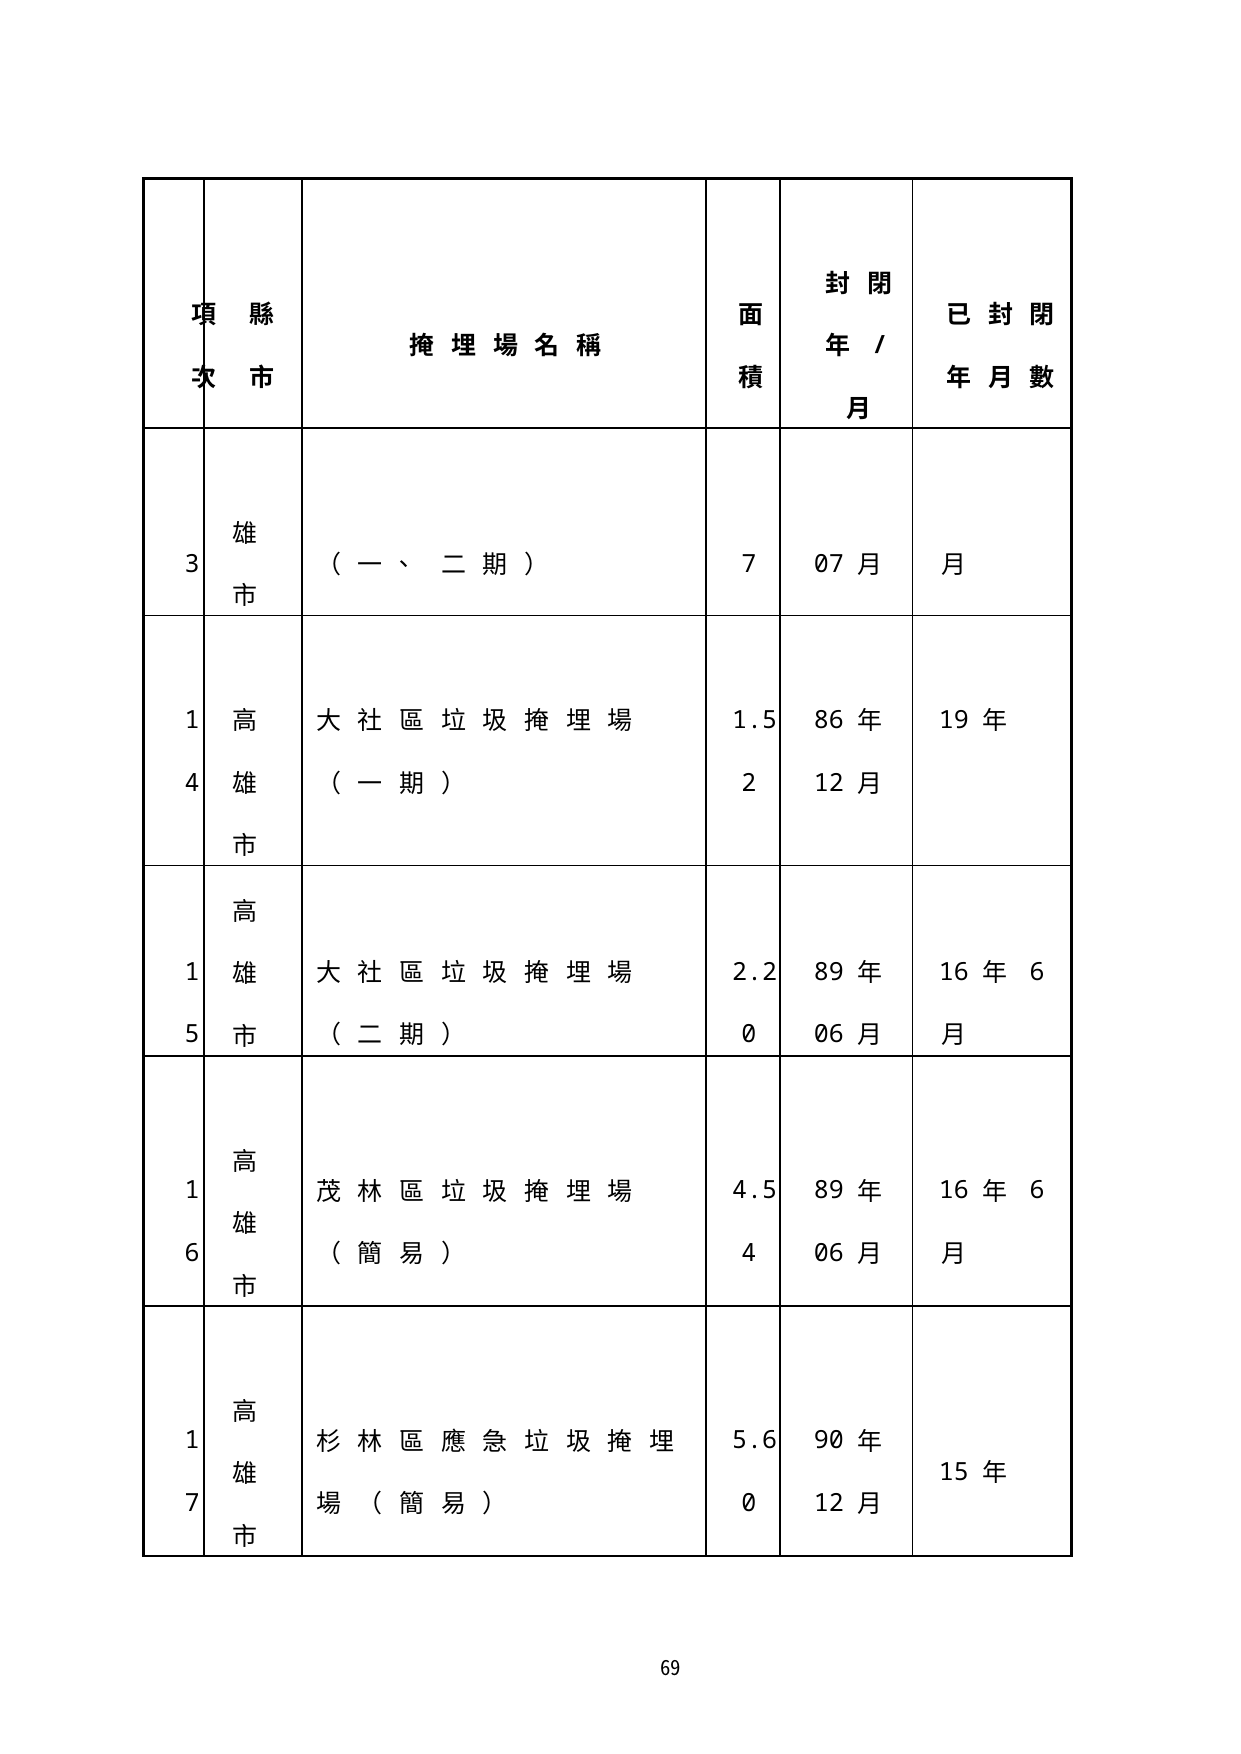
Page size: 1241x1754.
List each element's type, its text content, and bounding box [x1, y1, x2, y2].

table_cell 1.52 [707, 616, 779, 865]
table_cell 19年 [913, 616, 1070, 865]
table_cell 7 [707, 429, 779, 615]
table_cell 16年6月 [913, 866, 1070, 1055]
table_cell 15 [145, 866, 203, 1055]
table_cell 16年6月 [913, 1057, 1070, 1305]
table_cell 2.20 [707, 866, 779, 1055]
table_cell 89年06月 [781, 1057, 912, 1305]
table_header 封閉年/月 [781, 180, 912, 427]
table_cell 07月 [781, 429, 912, 615]
table_cell 3 [145, 429, 203, 615]
table_header 項次 [198, 305, 203, 317]
table_cell 15年 [913, 1307, 1070, 1555]
table_cell 89年06月 [781, 866, 912, 1055]
table_cell （一、二期） [303, 429, 705, 615]
table_cell 高雄市 [205, 866, 301, 1055]
table_cell 90年12月 [781, 1307, 912, 1555]
table_cell 雄市 [205, 429, 301, 615]
table_cell 高雄市 [205, 616, 301, 865]
table_header 已封閉年月數 [913, 180, 1070, 427]
table_header 項次 [145, 180, 203, 427]
table_cell 杉林區應急垃圾掩埋場（簡易） [303, 1307, 705, 1555]
table_header 面積 [707, 180, 779, 427]
table_cell 大社區垃圾掩埋場（二期） [303, 866, 705, 1055]
table_cell 月 [913, 429, 1070, 615]
table_cell 茂林區垃圾掩埋場（簡易） [303, 1057, 705, 1305]
table_cell 高雄市 [205, 1057, 301, 1305]
table_header 縣市 [205, 180, 301, 427]
table_cell 17 [145, 1307, 203, 1555]
table_cell 大社區垃圾掩埋場（一期） [303, 616, 705, 865]
table_cell 高雄市 [205, 1307, 301, 1555]
table_cell 86年12月 [781, 616, 912, 865]
table_header 掩埋場名稱 [303, 180, 705, 427]
table_cell 16 [145, 1057, 203, 1305]
table_cell 5.60 [707, 1307, 779, 1555]
table_cell 4.54 [707, 1057, 779, 1305]
table_cell 14 [145, 616, 203, 865]
